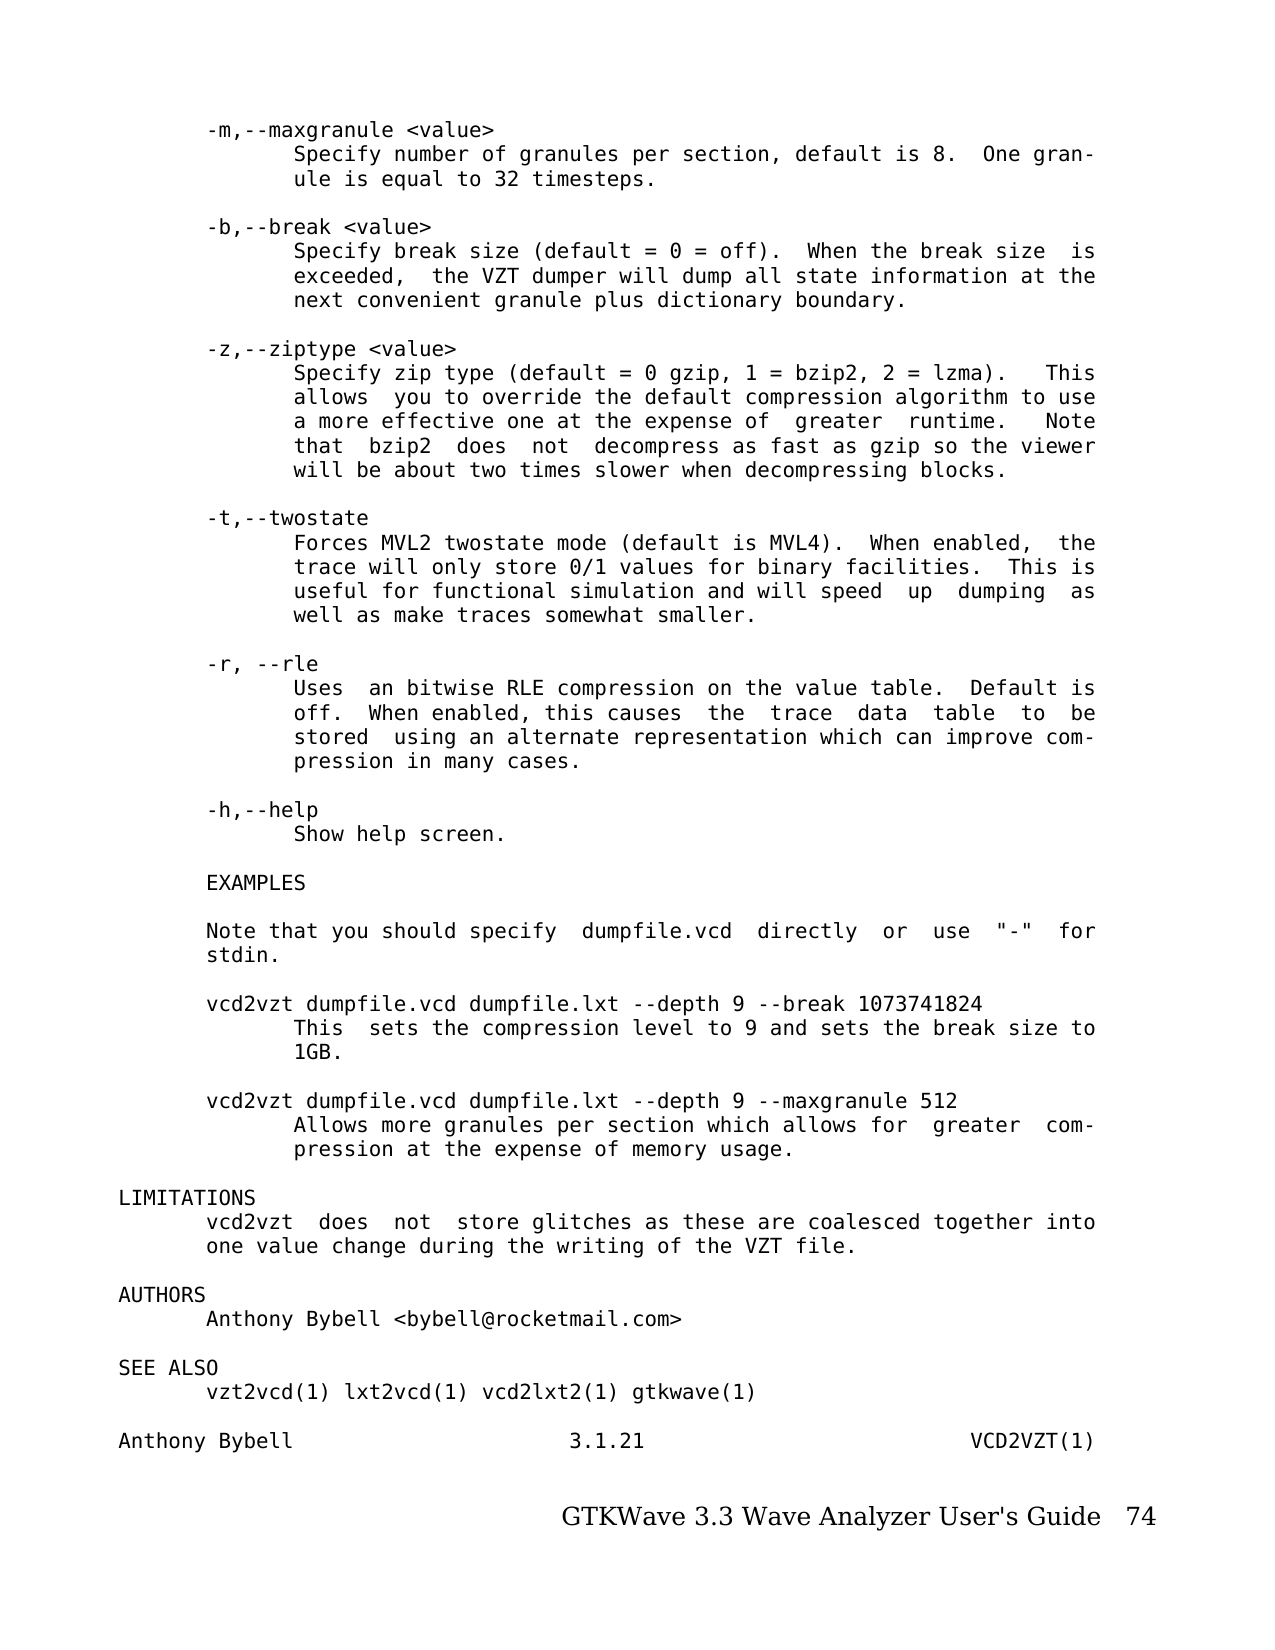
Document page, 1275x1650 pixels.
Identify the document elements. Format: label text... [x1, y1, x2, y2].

text This sets the compression level to 9 and sets the break size to [118, 1016, 1157, 1040]
text 1GB. [118, 1040, 1157, 1065]
text Anthony Bybell 3.1.21 VCD2VZT(1) [118, 1429, 1157, 1453]
text Specify zip type (default = 0 gzip, 1 = bzip2, 2 = lzma). This [118, 361, 1157, 385]
text -b,--break <value> [118, 215, 1157, 239]
text LIMITATIONS [118, 1186, 1157, 1210]
text Anthony Bybell <bybell@rocketmail.com> [118, 1307, 1157, 1332]
text Show help screen. [118, 822, 1157, 846]
text next convenient granule plus dictionary boundary. [118, 288, 1157, 312]
text a more effective one at the expense of greater runtime. Note [118, 409, 1157, 434]
text Forces MVL2 twostate mode (default is MVL4). When enabled, the [118, 531, 1157, 555]
text Uses an bitwise RLE compression on the value table. Default is [118, 676, 1157, 701]
text that bzip2 does not decompress as fast as gzip so the viewer [118, 434, 1157, 458]
text vzt2vcd(1) lxt2vcd(1) vcd2lxt2(1) gtkwave(1) [118, 1380, 1157, 1404]
text Allows more granules per section which allows for greater com- [118, 1113, 1157, 1137]
text ule is equal to 32 timesteps. [118, 167, 1157, 191]
text well as make traces somewhat smaller. [118, 603, 1157, 628]
text SEE ALSO [118, 1356, 1157, 1380]
text stored using an alternate representation which can improve com- [118, 725, 1157, 749]
text -r, --rle [118, 652, 1157, 676]
text stdin. [118, 943, 1157, 968]
text will be about two times slower when decompressing blocks. [118, 458, 1157, 482]
text Note that you should specify dumpfile.vcd directly or use "-" for [118, 919, 1157, 943]
text -m,--maxgranule <value> [118, 118, 1157, 142]
text Specify number of granules per section, default is 8. One gran- [118, 142, 1157, 167]
text pression at the expense of memory usage. [118, 1137, 1157, 1162]
text -h,--help [118, 798, 1157, 822]
text Specify break size (default = 0 = off). When the break size is [118, 239, 1157, 264]
text -z,--ziptype <value> [118, 337, 1157, 361]
text useful for functional simulation and will speed up dumping as [118, 579, 1157, 603]
text vcd2vzt dumpfile.vcd dumpfile.lxt --depth 9 --maxgranule 512 [118, 1089, 1157, 1113]
text exceeded, the VZT dumper will dump all state information at the [118, 264, 1157, 288]
text EXAMPLES [118, 871, 1157, 895]
text -t,--twostate [118, 506, 1157, 531]
text off. When enabled, this causes the trace data table to be [118, 701, 1157, 725]
text vcd2vzt does not store glitches as these are coalesced together into [118, 1210, 1157, 1234]
text allows you to override the default compression algorithm to use [118, 385, 1157, 409]
text one value change during the writing of the VZT file. [118, 1234, 1157, 1259]
text trace will only store 0/1 values for binary facilities. This is [118, 555, 1157, 579]
text pression in many cases. [118, 749, 1157, 773]
text AUTHORS [118, 1283, 1157, 1307]
text vcd2vzt dumpfile.vcd dumpfile.lxt --depth 9 --break 1073741824 [118, 992, 1157, 1016]
